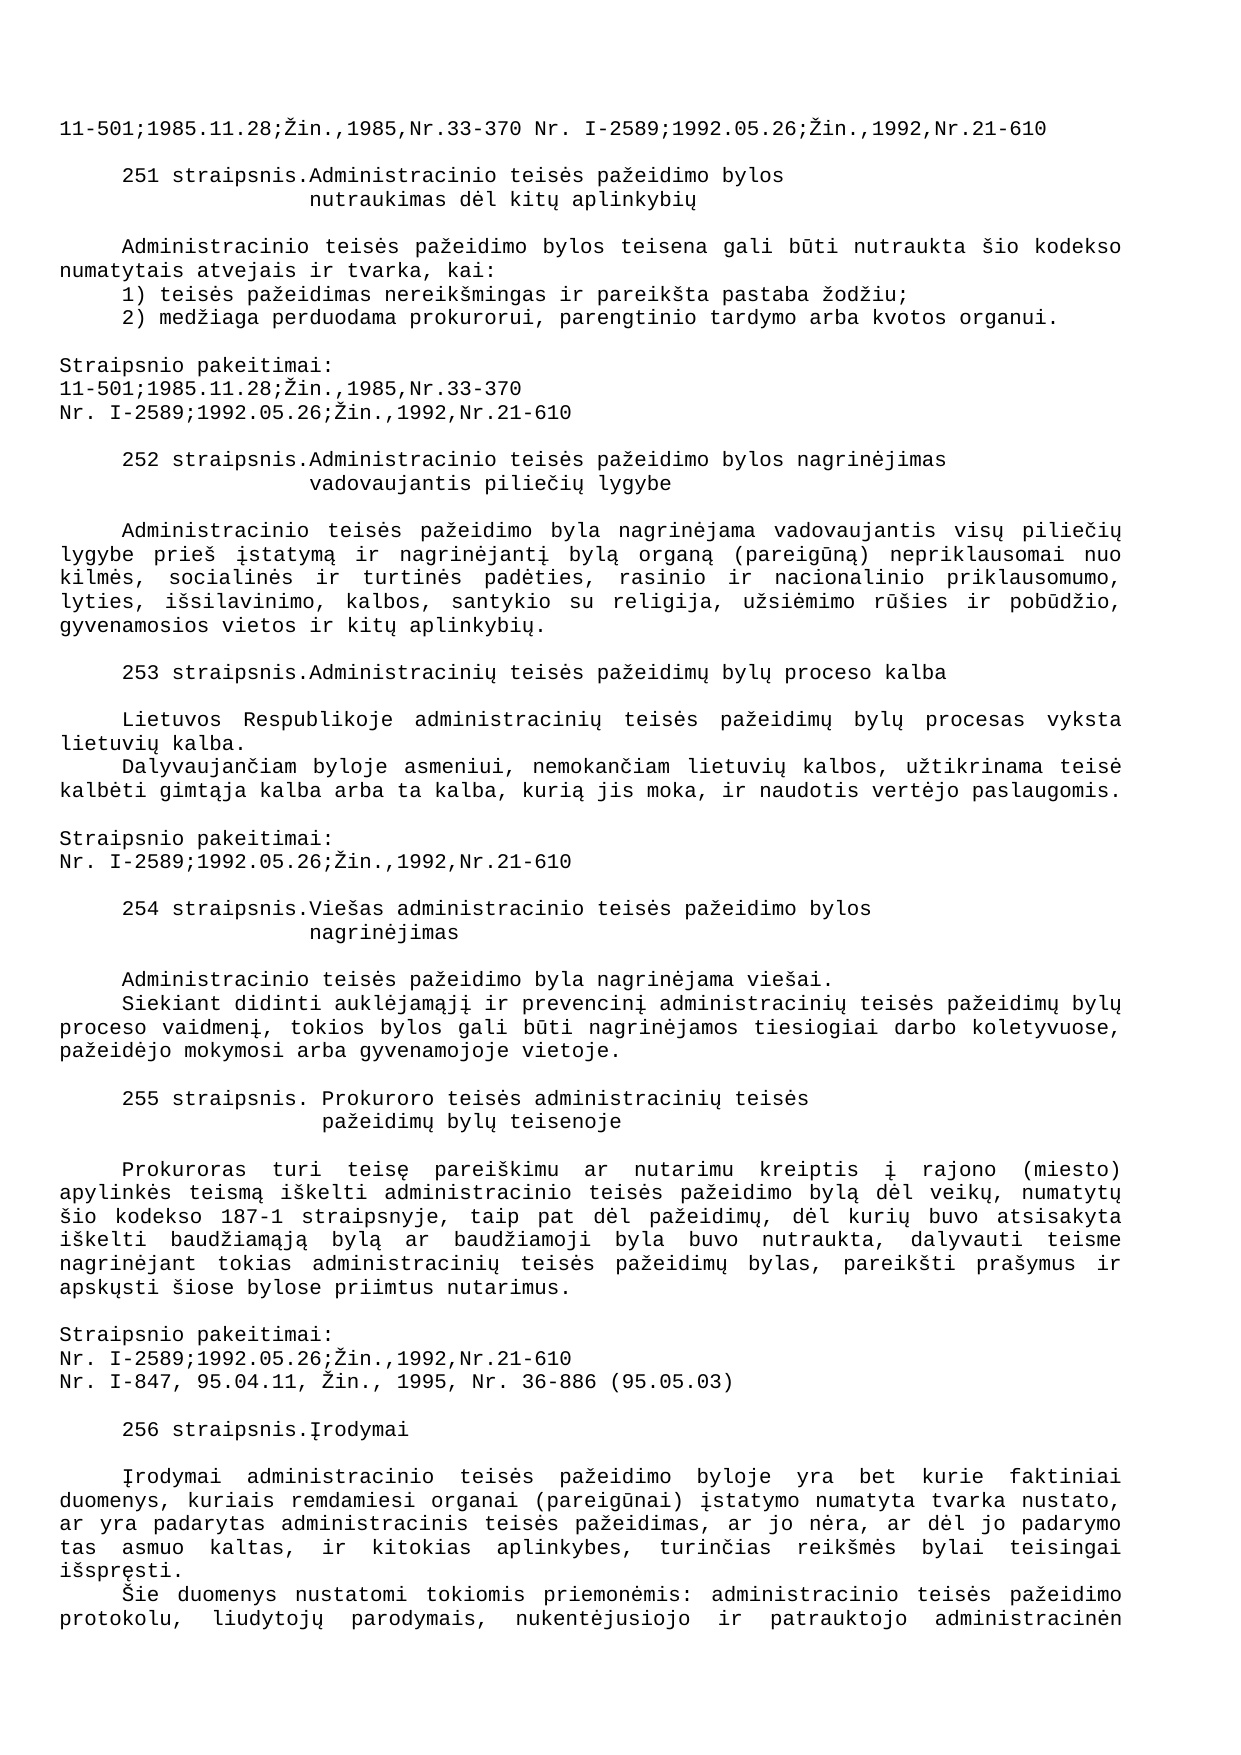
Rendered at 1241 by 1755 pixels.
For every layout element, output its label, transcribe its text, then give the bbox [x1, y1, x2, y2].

text Straipsnio pakeitimai: [59, 354, 1122, 378]
text 253 straipsnis.Administracinių teisės pažeidimų bylų proceso kalba [59, 662, 1122, 686]
text 11-501;1985.11.28;Žin.,1985,Nr.33-370 [59, 378, 1122, 402]
text Administracinio teisės pažeidimo byla nagrinėjama viešai. [59, 969, 1122, 993]
text Lietuvos Respublikoje administracinių teisės pažeidimų bylų procesas vyksta lietuvių kalba. [59, 709, 1122, 757]
text Šie duomenys nustatomi tokiomis priemonėmis: administracinio teisės pažeidimo protokolu, liudytojų parodymais, nukentėjusiojo ir patrauktojo administracinėn [59, 1584, 1122, 1631]
text Įrodymai administracinio teisės pažeidimo byloje yra bet kurie faktiniai duomenys, kuriais remdamiesi organai (pareigūnai) įstatymo numatyta tvarka nustato, ar yra padarytas administracinis teisės pažeidimas, ar jo nėra, ar dėl jo padarymo tas asmuo kaltas, ir kitokias aplinkybes, turinčias reikšmės bylai teisingai išspręsti. [59, 1466, 1122, 1584]
text vadovaujantis piliečių lygybe [59, 473, 1122, 496]
text 1) teisės pažeidimas nereikšmingas ir pareikšta pastaba žodžiu; [59, 284, 1122, 307]
text pažeidimų bylų teisenoje [59, 1111, 1122, 1135]
text Nr. I-2589;1992.05.26;Žin.,1992,Nr.21-610 [59, 851, 1122, 875]
text 11-501;1985.11.28;Žin.,1985,Nr.33-370 Nr. I-2589;1992.05.26;Žin.,1992,Nr.21-610 [59, 118, 1122, 142]
text Nr. I-847, 95.04.11, Žin., 1995, Nr. 36-886 (95.05.03) [59, 1371, 1122, 1395]
text Nr. I-2589;1992.05.26;Žin.,1992,Nr.21-610 [59, 402, 1122, 426]
text 256 straipsnis.Įrodymai [59, 1419, 1122, 1442]
text 255 straipsnis. Prokuroro teisės administracinių teisės [59, 1088, 1122, 1111]
text 252 straipsnis.Administracinio teisės pažeidimo bylos nagrinėjimas [59, 449, 1122, 473]
text Siekiant didinti auklėjamąjį ir prevencinį administracinių teisės pažeidimų bylų proceso vaidmenį, tokios bylos gali būti nagrinėjamos tiesiogiai darbo koletyvuose, pažeidėjo mokymosi arba gyvenamojoje vietoje. [59, 993, 1122, 1064]
text Straipsnio pakeitimai: [59, 1324, 1122, 1348]
text 2) medžiaga perduodama prokurorui, parengtinio tardymo arba kvotos organui. [59, 307, 1122, 331]
text Dalyvaujančiam byloje asmeniui, nemokančiam lietuvių kalbos, užtikrinama teisė kalbėti gimtąja kalba arba ta kalba, kurią jis moka, ir naudotis vertėjo paslaugomis. [59, 757, 1122, 804]
text Nr. I-2589;1992.05.26;Žin.,1992,Nr.21-610 [59, 1348, 1122, 1371]
text nagrinėjimas [59, 922, 1122, 946]
text 254 straipsnis.Viešas administracinio teisės pažeidimo bylos [59, 898, 1122, 922]
text Straipsnio pakeitimai: [59, 827, 1122, 851]
text nutraukimas dėl kitų aplinkybių [59, 189, 1122, 213]
text Administracinio teisės pažeidimo bylos teisena gali būti nutraukta šio kodekso numatytais atvejais ir tvarka, kai: [59, 236, 1122, 284]
text Administracinio teisės pažeidimo byla nagrinėjama vadovaujantis visų piliečių lygybe prieš įstatymą ir nagrinėjantį bylą organą (pareigūną) nepriklausomai nuo kilmės, socialinės ir turtinės padėties, rasinio ir nacionalinio priklausomumo, lyties, išsilavinimo, kalbos, santykio su religija, užsiėmimo rūšies ir pobūdžio, gyvenamosios vietos ir kitų aplinkybių. [59, 520, 1122, 638]
text 251 straipsnis.Administracinio teisės pažeidimo bylos [59, 165, 1122, 189]
text Prokuroras turi teisę pareiškimu ar nutarimu kreiptis į rajono (miesto) apylinkės teismą iškelti administracinio teisės pažeidimo bylą dėl veikų, numatytų šio kodekso 187-1 straipsnyje, taip pat dėl pažeidimų, dėl kurių buvo atsisakyta iškelti baudžiamąją bylą ar baudžiamoji byla buvo nutraukta, dalyvauti teisme nagrinėjant tokias administracinių teisės pažeidimų bylas, pareikšti prašymus ir apskųsti šiose bylose priimtus nutarimus. [59, 1158, 1122, 1300]
